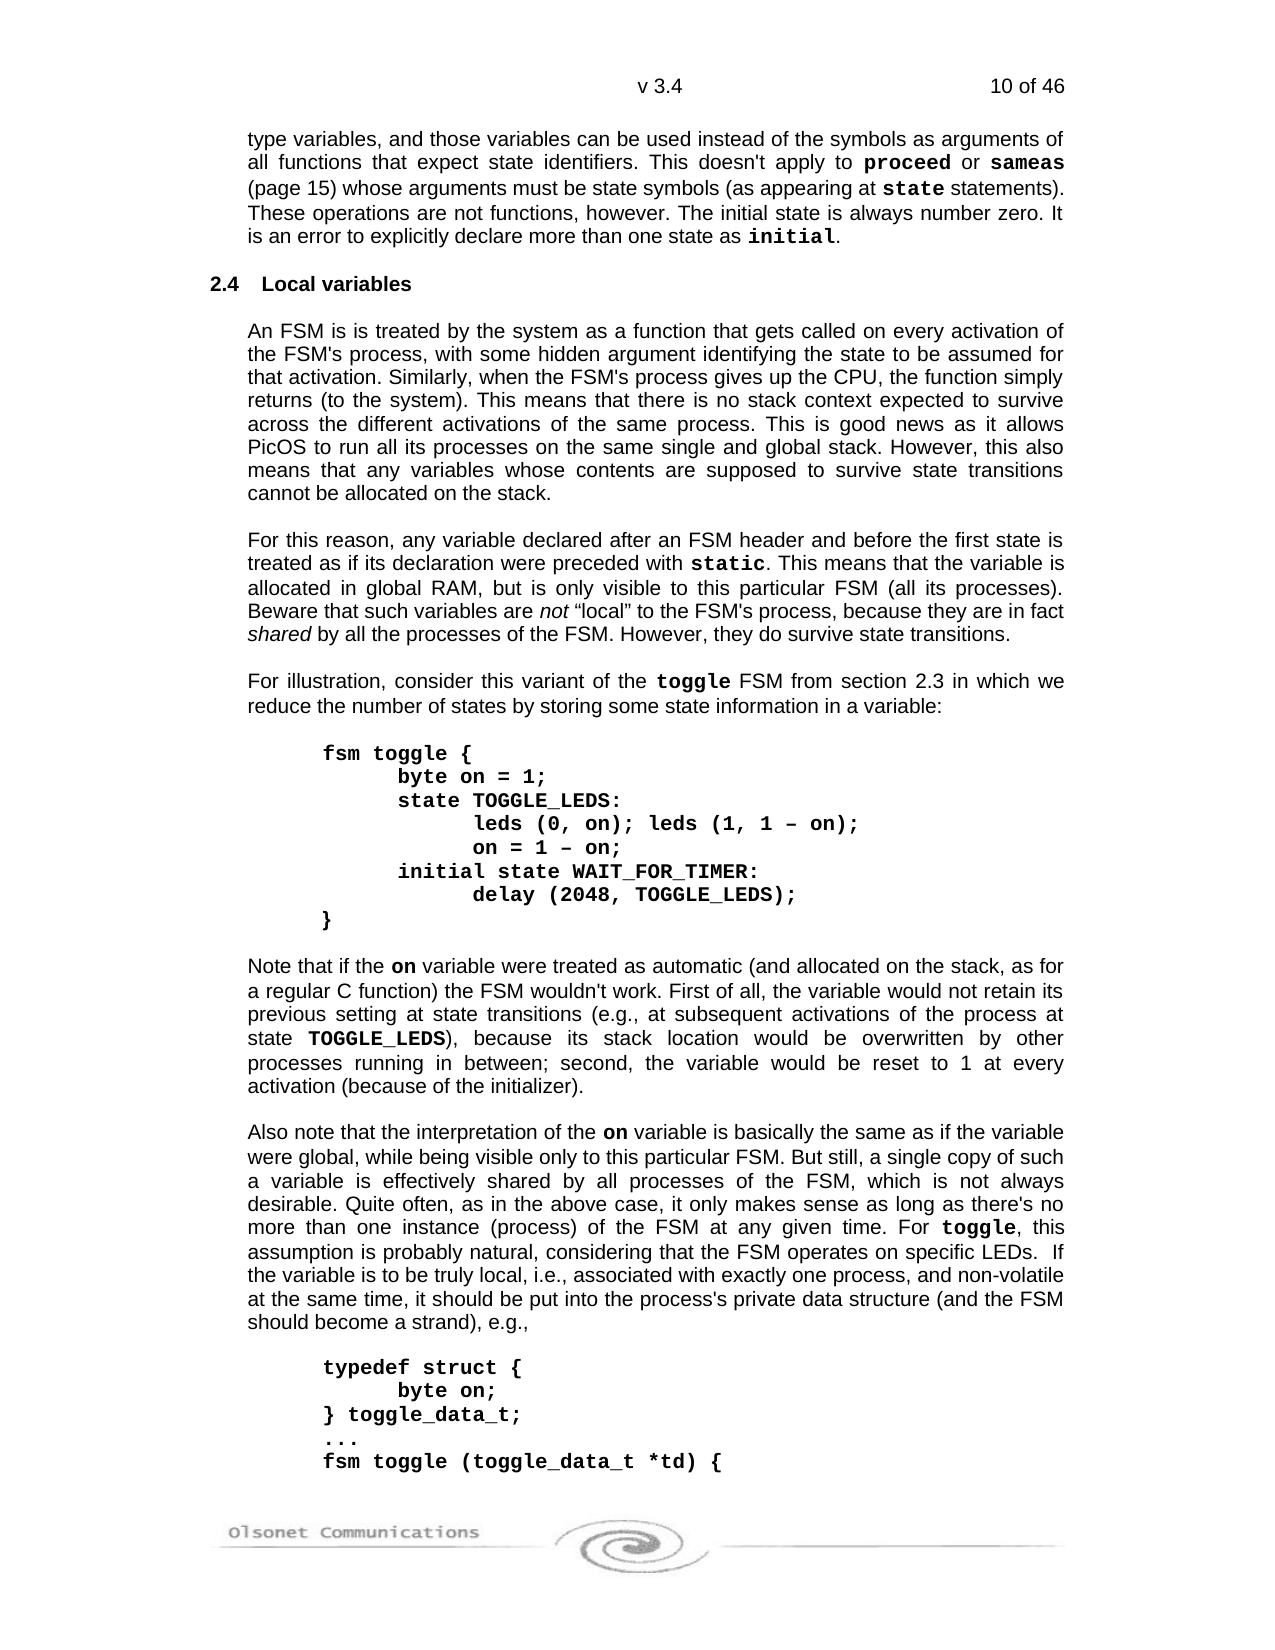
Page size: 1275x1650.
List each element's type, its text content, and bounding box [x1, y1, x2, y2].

text typedef struct { [247, 1357, 1065, 1381]
text state TOGGLE_LEDS: [247, 790, 1065, 813]
text ... [247, 1428, 1065, 1451]
text on = 1 – on; [247, 837, 1065, 861]
text For illustration, consider this variant of the toggle FSM from section 2.3 in which we reduce the number of states by storing some state information in a variable: [247, 669, 1065, 718]
text initial state WAIT_FOR_TIMER: [247, 861, 1065, 884]
subtitle Local variables [210, 273, 1065, 296]
text delay (2048, TOGGLE_LEDS); [247, 884, 1065, 908]
text Also note that the interpretation of the on variable is basically the same as if the variable were global, while being visible only to this particular FSM. But still, a single copy of such a variable is effectively shared by all processes of the FSM, which is not always desirable. Quite often, as in the above case, it only makes sense as long as there's no more than one instance (process) of the FSM at any given time. For toggle, this assumption is probably natural, considering that the FSM operates on specific LEDs. If the variable is to be truly local, i.e., associated with exactly one process, and non-volatile at the same time, it should be put into the process's private data structure (and the FSM should become a strand), e.g., [247, 1121, 1065, 1334]
text Note that if the on variable were treated as automatic (and allocated on the stack, as for a regular C function) the FSM wouldn't work. First of all, the variable would not retain its previous setting at state transitions (e.g., at subsequent activations of the process at state TOGGLE_LEDS), because its stack location would be overwritten by other processes running in between; second, the variable would be reset to 1 at every activation (because of the initializer). [247, 954, 1065, 1098]
text For this reason, any variable declared after an FSM header and before the first state is treated as if its declaration were preceded with static. This means that the variable is allocated in global RAM, but is only visible to this particular FSM (all its processes). Beware that such variables are not “local” to the FSM's process, because they are in fact shared by all the processes of the FSM. However, they do survive state transitions. [247, 528, 1065, 646]
text leds (0, on); leds (1, 1 – on); [247, 813, 1065, 837]
picture [210, 1504, 1065, 1596]
text byte on = 1; [247, 766, 1065, 790]
text type variables, and those variables can be used instead of the symbols as arguments of all functions that expect state identifiers. This doesn't apply to proceed or sameas (page 15) whose arguments must be state symbols (as appearing at state statements). These operations are not functions, however. The initial state is always number zero. It is an error to explicitly declare more than one state as initial. [247, 128, 1065, 249]
text fsm toggle (toggle_data_t *td) { [247, 1451, 1065, 1475]
text } toggle_data_t; [247, 1404, 1065, 1428]
text byte on; [247, 1381, 1065, 1404]
text } [247, 908, 1065, 931]
text fsm toggle { [247, 741, 1065, 766]
text An FSM is is treated by the system as a function that gets called on every activation of the FSM's process, with some hidden argument identifying the state to be assumed for that activation. Similarly, when the FSM's process gives up the CPU, the function simply returns (to the system). This means that there is no stack context expected to survive across the different activations of the same process. This is good news as it allows PicOS to run all its processes on the same single and global stack. However, this also means that any variables whose contents are supposed to survive state transitions cannot be allocated on the stack. [247, 319, 1065, 505]
